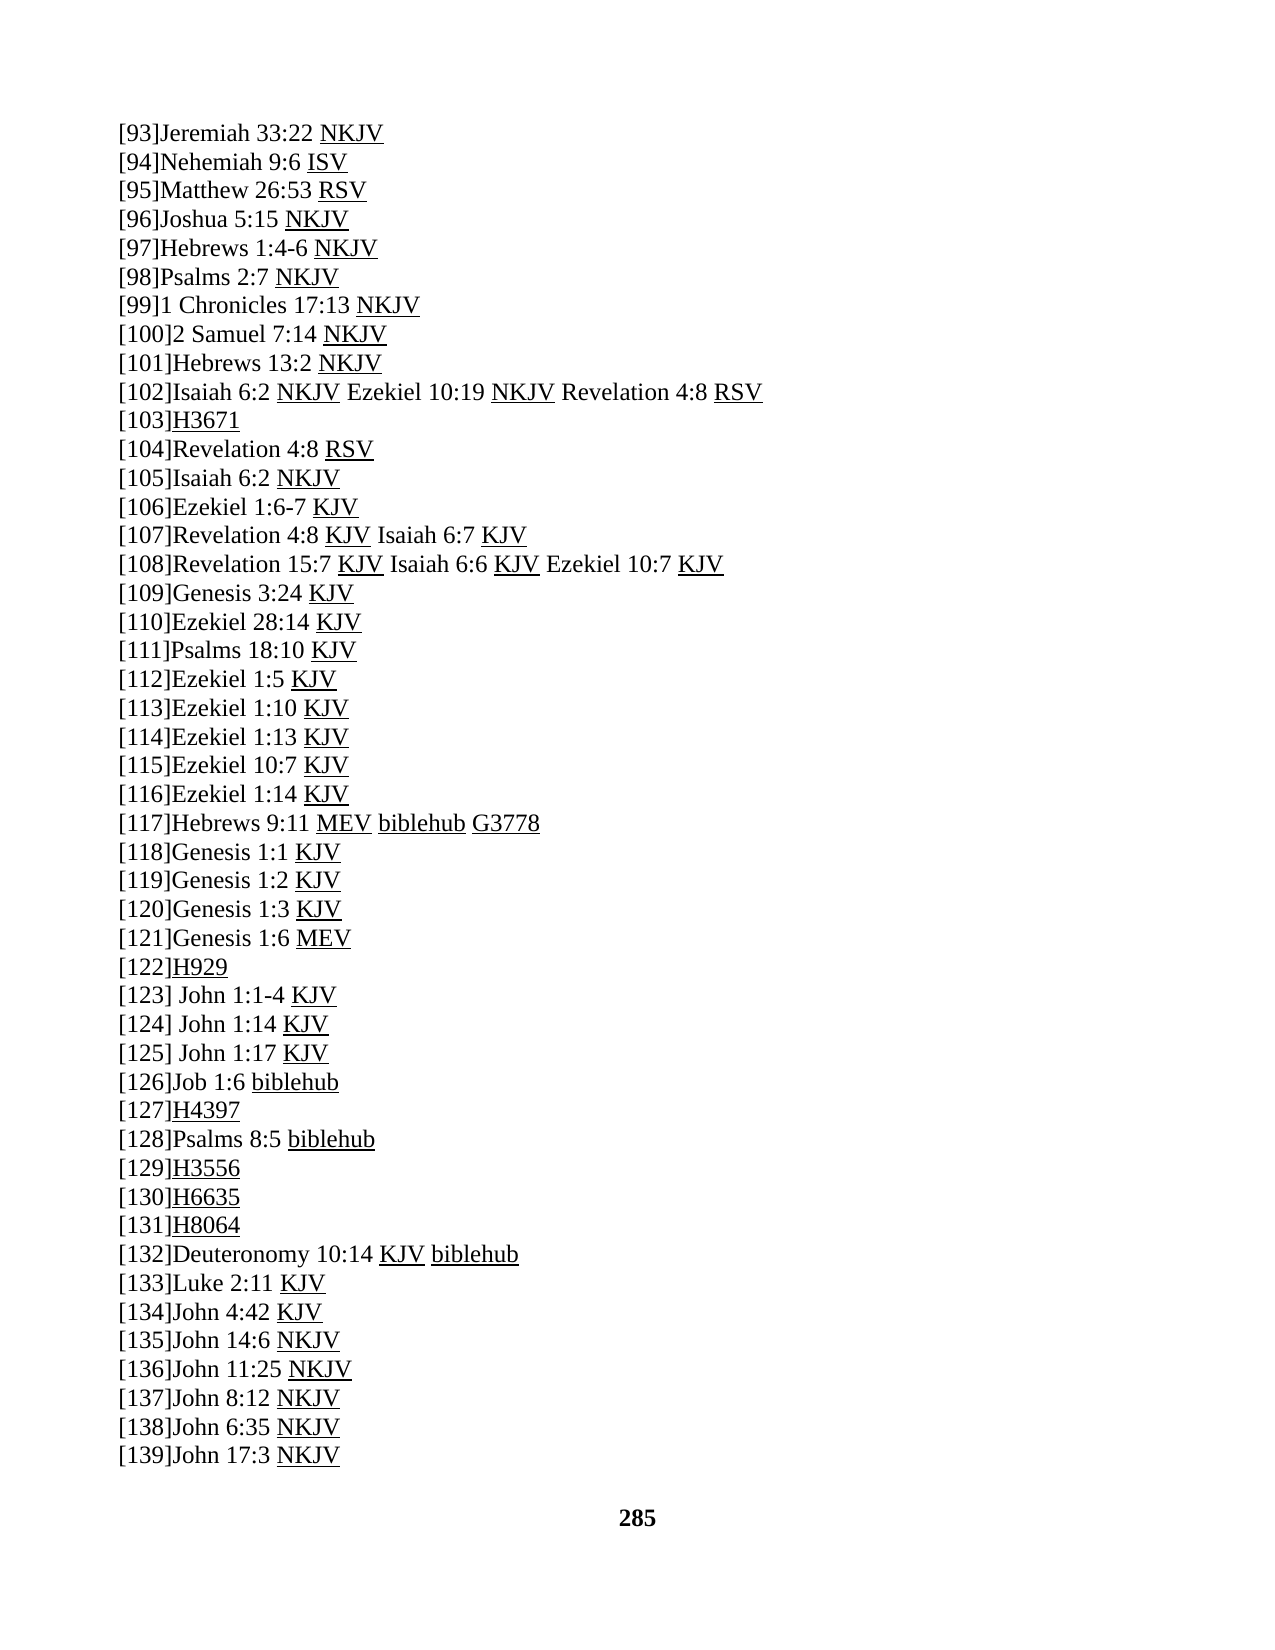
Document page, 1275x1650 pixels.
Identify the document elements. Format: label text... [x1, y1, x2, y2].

text H8064 [118, 1211, 1157, 1239]
text John 17:3 NKJV [118, 1441, 1157, 1469]
text Hebrews 13:2 NKJV [118, 348, 1157, 377]
text Revelation 4:8 RSV [118, 434, 1157, 463]
text H4397 [118, 1096, 1157, 1124]
text H6635 [118, 1182, 1157, 1211]
text H3556 [118, 1153, 1157, 1182]
text John 4:42 KJV [118, 1297, 1157, 1326]
text John 8:12 NKJV [118, 1383, 1157, 1412]
text Ezekiel 1:6-7 KJV [118, 492, 1157, 521]
text Ezekiel 1:10 KJV [118, 693, 1157, 722]
text Hebrews 1:4-6 NKJV [118, 233, 1157, 262]
text Ezekiel 1:5 KJV [118, 664, 1157, 693]
text Ezekiel 10:7 KJV [118, 751, 1157, 779]
text Psalms 18:10 KJV [118, 636, 1157, 664]
text Psalms 2:7 NKJV [118, 262, 1157, 291]
text Isaiah 6:2 NKJV [118, 463, 1157, 492]
text Ezekiel 28:14 KJV [118, 607, 1157, 636]
text Deuteronomy 10:14 KJV biblehub [118, 1239, 1157, 1268]
text Job 1:6 biblehub [118, 1067, 1157, 1096]
text John 11:25 NKJV [118, 1354, 1157, 1383]
text Ezekiel 1:13 KJV [118, 722, 1157, 751]
text Genesis 1:2 KJV [118, 866, 1157, 894]
text Genesis 3:24 KJV [118, 578, 1157, 607]
text H929 [118, 952, 1157, 981]
text Revelation 4:8 KJV Isaiah 6:7 KJV [118, 521, 1157, 549]
text Genesis 1:1 KJV [118, 837, 1157, 866]
text John 1:1-4 KJV [118, 981, 1157, 1009]
text Luke 2:11 KJV [118, 1268, 1157, 1297]
text John 6:35 NKJV [118, 1412, 1157, 1441]
text Genesis 1:6 MEV [118, 923, 1157, 952]
text John 14:6 NKJV [118, 1326, 1157, 1354]
text 1 Chronicles 17:13 NKJV [118, 291, 1157, 319]
text Hebrews 9:11 MEV biblehub G3778 [118, 808, 1157, 837]
text Matthew 26:53 RSV [118, 176, 1157, 204]
text Joshua 5:15 NKJV [118, 204, 1157, 233]
text Psalms 8:5 biblehub [118, 1124, 1157, 1153]
text Nehemiah 9:6 ISV [118, 147, 1157, 176]
text John 1:14 KJV [118, 1009, 1157, 1038]
text Genesis 1:3 KJV [118, 894, 1157, 923]
text H3671 [118, 406, 1157, 434]
text Revelation 15:7 KJV Isaiah 6:6 KJV Ezekiel 10:7 KJV [118, 549, 1157, 578]
text 2 Samuel 7:14 NKJV [118, 319, 1157, 348]
text Jeremiah 33:22 NKJV [118, 118, 1157, 147]
text Isaiah 6:2 NKJV Ezekiel 10:19 NKJV Revelation 4:8 RSV [118, 377, 1157, 406]
text Ezekiel 1:14 KJV [118, 779, 1157, 808]
text John 1:17 KJV [118, 1038, 1157, 1067]
